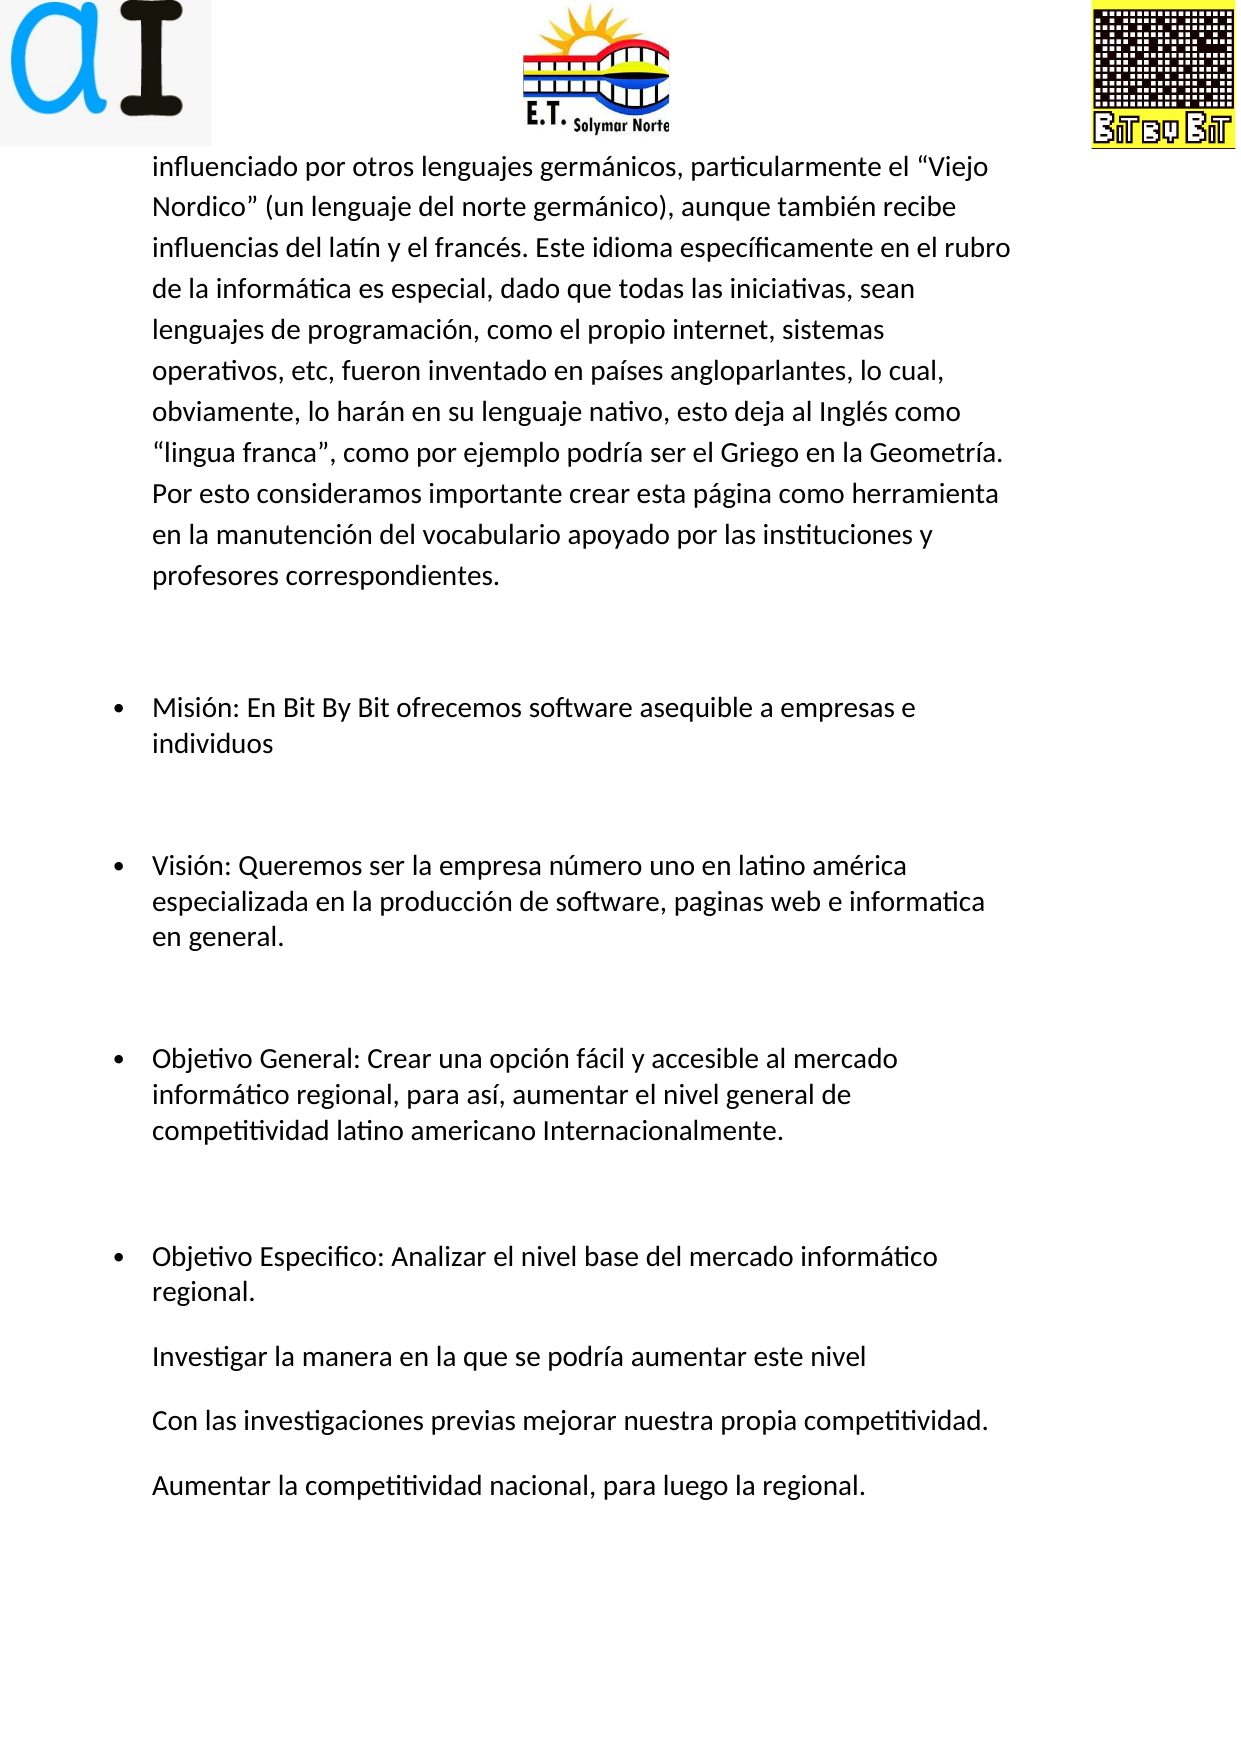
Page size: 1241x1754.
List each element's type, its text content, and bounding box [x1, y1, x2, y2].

list influenciado por otros lenguajes germánicos, particularmente el “Viejo Nordico” (un lenguaje del norte germánico), aunque también recibe influencias del latín y el francés. Este idioma específicamente en el rubro de la informática es especial, dado que todas las iniciativas, sean lenguajes de programación, como el propio internet, sistemas operativos, etc, fueron inventado en países angloparlantes, lo cual, obviamente, lo harán en su lenguaje nativo, esto deja al Inglés como “lingua franca”, como por ejemplo podría ser el Griego en la Geometría. Por esto consideramos importante crear esta página como herramienta en la manutención del vocabulario apoyado por las instituciones y profesores correspondientes. [114, 148, 1019, 593]
picture [1091, 0, 1236, 149]
list Visión: Queremos ser la empresa número uno en latino américa especializada en la producción de software, paginas web e informatica en general. [114, 847, 1019, 954]
text Investigar la manera en la que se podría aumentar este nivel [152, 1338, 1019, 1373]
list Misión: En Bit By Bit ofrecemos software asequible a empresas e individuos [114, 689, 1019, 760]
text Con las investigaciones previas mejorar nuestra propia competitividad. [152, 1402, 1019, 1438]
text Aumentar la competitividad nacional, para luego la regional. [152, 1467, 1019, 1503]
list Objetivo Especifico: Analizar el nivel base del mercado informático regional. [114, 1238, 1019, 1309]
picture [0, 0, 212, 146]
list Objetivo General: Crear una opción fácil y accesible al mercado informático regional, para así, aumentar el nivel general de competitividad latino americano Internacionalmente. [114, 1041, 1019, 1147]
picture [523, 0, 670, 146]
